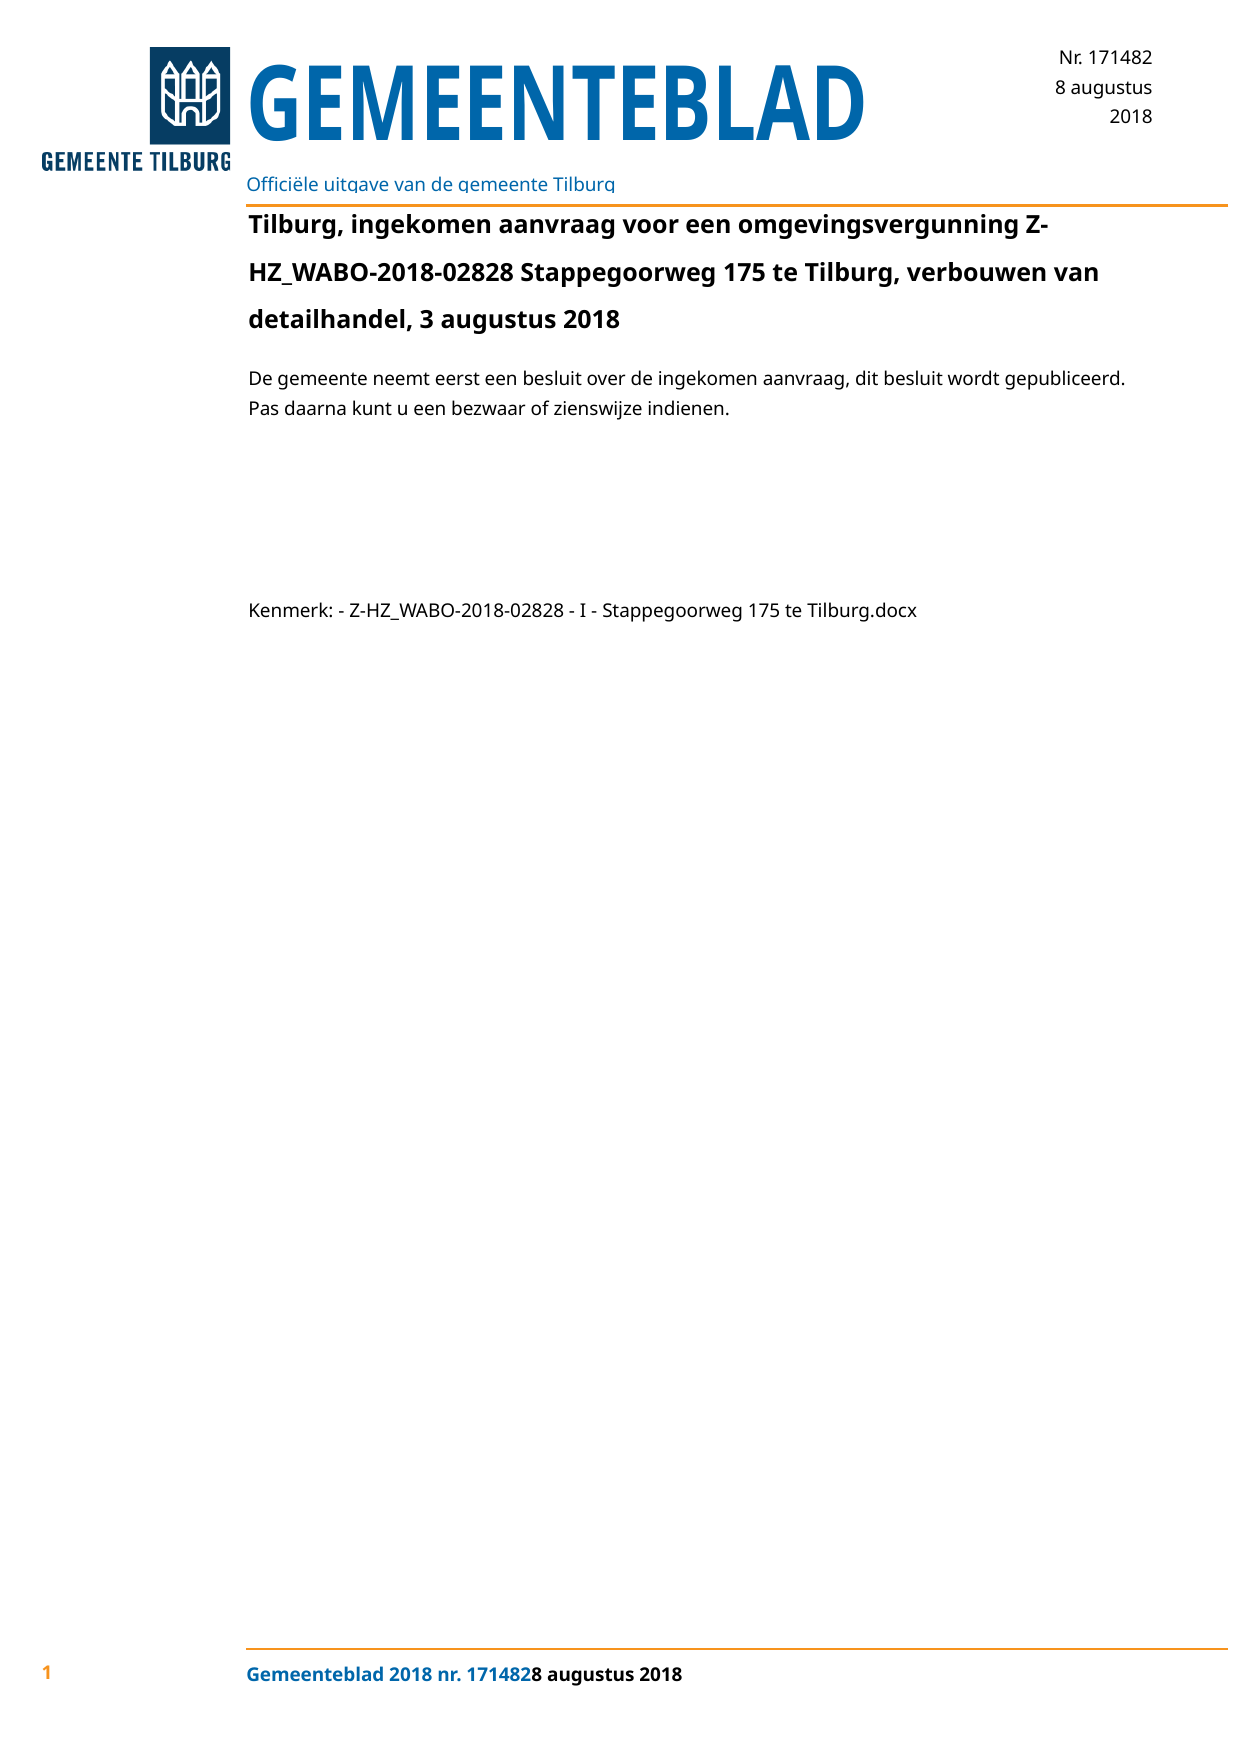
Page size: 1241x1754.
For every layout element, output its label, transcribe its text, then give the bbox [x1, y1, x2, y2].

picture [41, 47, 231, 172]
text Kenmerk: - Z-HZ_WABO-2018-02828 - I - Stappegoorweg 175 te Tilburg.docx [248, 597, 1152, 622]
text De gemeente neemt eerst een besluit over de ingekomen aanvraag, dit besluit wordt gepubliceerd. Pas daarna kunt u een bezwaar of zienswijze indienen. [248, 366, 1152, 421]
text Tilburg, ingekomen aanvraag voor een omgevingsvergunning Z-HZ_WABO-2018-02828 Stappegoorweg 175 te Tilburg, verbouwen van detailhandel, 3 augustus 2018 [248, 207, 1152, 336]
